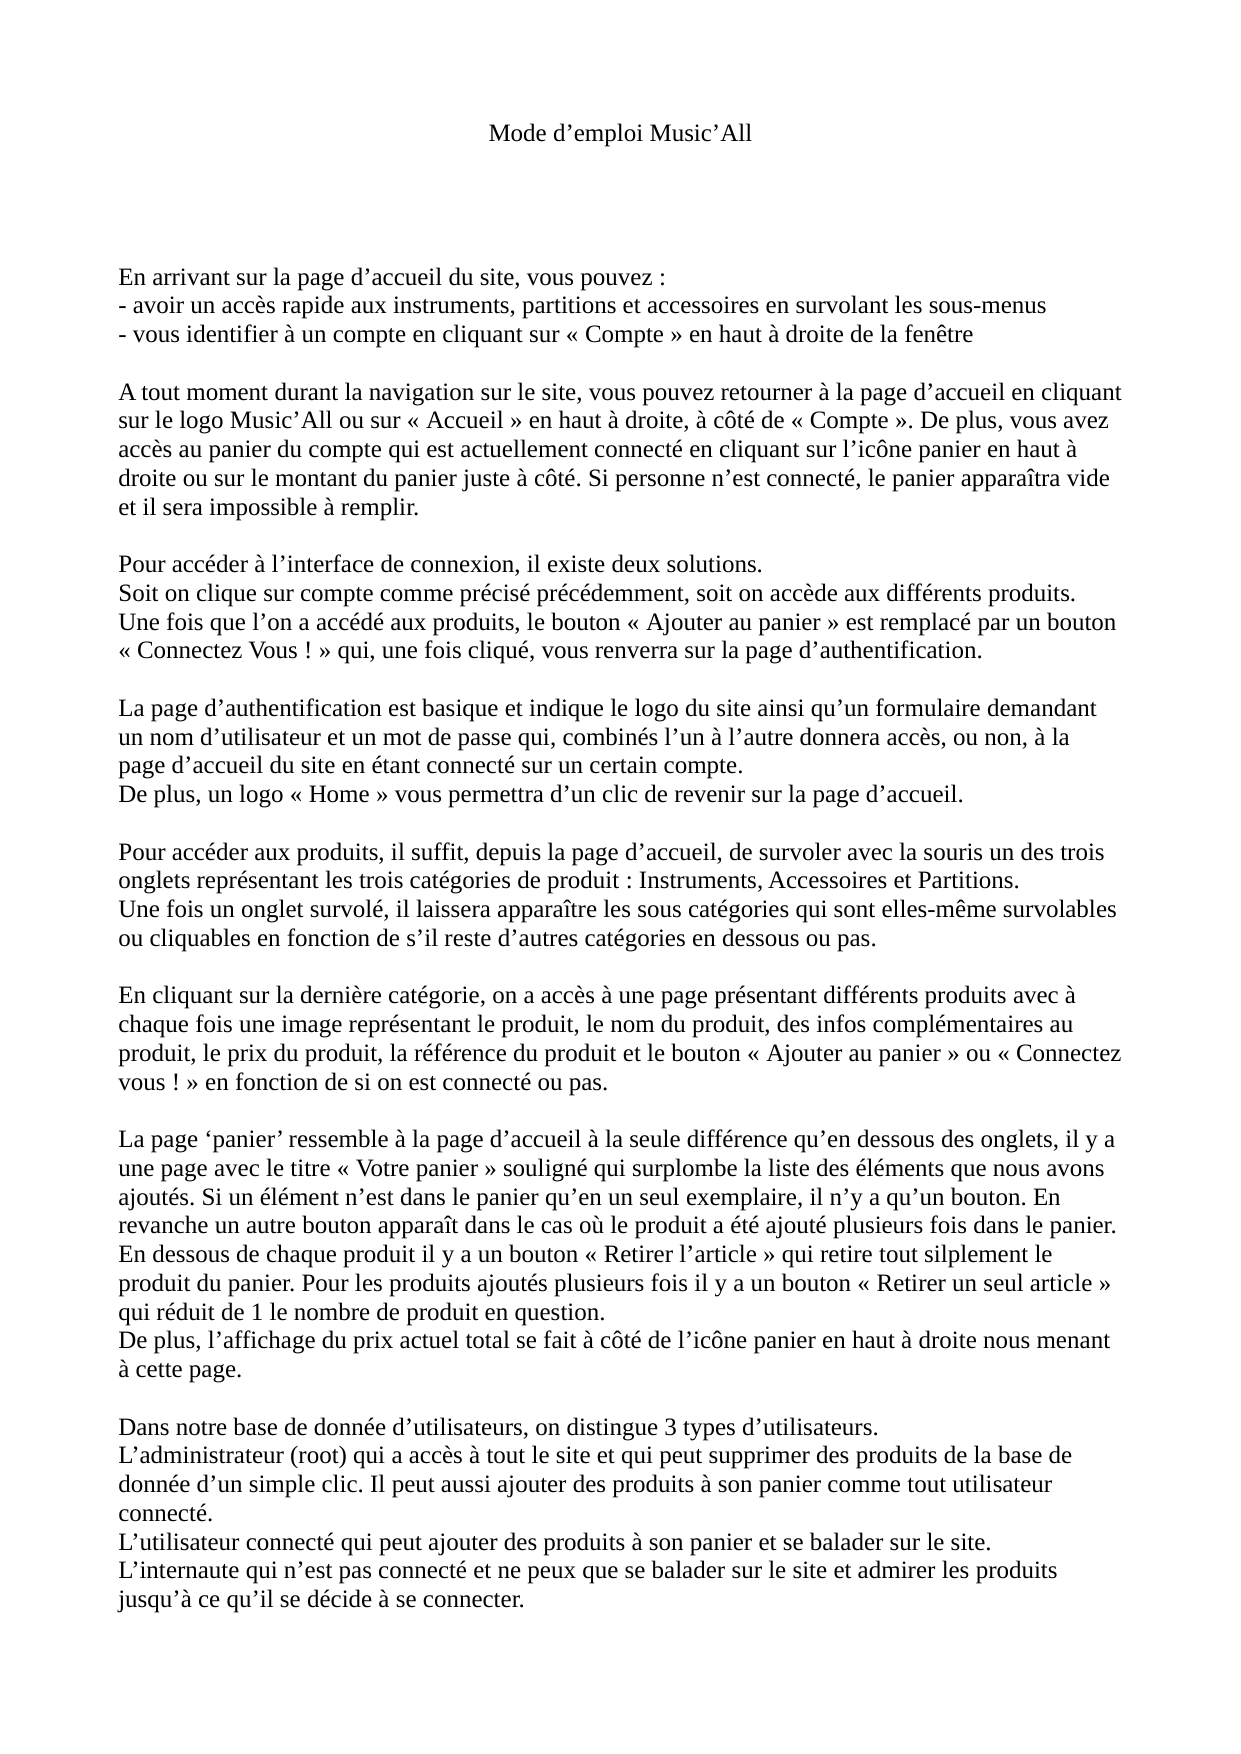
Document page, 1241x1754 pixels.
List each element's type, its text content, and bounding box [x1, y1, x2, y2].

text Une fois que l’on a accédé aux produits, le bouton « Ajouter au panier » est remplacé par un bouton « Connectez Vous ! » qui, une fois cliqué, vous renverra sur la page d’authentification. [118, 607, 1122, 664]
text Pour accéder à l’interface de connexion, il existe deux solutions. [118, 549, 1122, 578]
text La page d’authentification est basique et indique le logo du site ainsi qu’un formulaire demandant un nom d’utilisateur et un mot de passe qui, combinés l’un à l’autre donnera accès, ou non, à la page d’accueil du site en étant connecté sur un certain compte. [118, 693, 1122, 779]
text L’utilisateur connecté qui peut ajouter des produits à son panier et se balader sur le site. [118, 1527, 1122, 1556]
text De plus, l’affichage du prix actuel total se fait à côté de l’icône panier en haut à droite nous menant à cette page. [118, 1326, 1122, 1383]
text Une fois un onglet survolé, il laissera apparaître les sous catégories qui sont elles-même survolables ou cliquables en fonction de s’il reste d’autres catégories en dessous ou pas. [118, 894, 1122, 952]
text La page ‘panier’ ressemble à la page d’accueil à la seule différence qu’en dessous des onglets, il y a une page avec le titre « Votre panier » souligné qui surplombe la liste des éléments que nous avons ajoutés. Si un élément n’est dans le panier qu’en un seul exemplaire, il n’y a qu’un bouton. En revanche un autre bouton apparaît dans le cas où le produit a été ajouté plusieurs fois dans le panier. En dessous de chaque produit il y a un bouton « Retirer l’article » qui retire tout silplement le produit du panier. Pour les produits ajoutés plusieurs fois il y a un bouton « Retirer un seul article » qui réduit de 1 le nombre de produit en question. [118, 1124, 1122, 1326]
text Dans notre base de donnée d’utilisateurs, on distingue 3 types d’utilisateurs. [118, 1412, 1122, 1441]
text - avoir un accès rapide aux instruments, partitions et accessoires en survolant les sous-menus [118, 291, 1122, 319]
text Soit on clique sur compte comme précisé précédemment, soit on accède aux différents produits. [118, 578, 1122, 607]
text En cliquant sur la dernière catégorie, on a accès à une page présentant différents produits avec à chaque fois une image représentant le produit, le nom du produit, des infos complémentaires au produit, le prix du produit, la référence du produit et le bouton « Ajouter au panier » ou « Connectez vous ! » en fonction de si on est connecté ou pas. [118, 981, 1122, 1096]
text L’internaute qui n’est pas connecté et ne peux que se balader sur le site et admirer les produits jusqu’à ce qu’il se décide à se connecter. [118, 1556, 1122, 1613]
text En arrivant sur la page d’accueil du site, vous pouvez : [118, 262, 1122, 291]
text Pour accéder aux produits, il suffit, depuis la page d’accueil, de survoler avec la souris un des trois onglets représentant les trois catégories de produit : Instruments, Accessoires et Partitions. [118, 837, 1122, 894]
text - vous identifier à un compte en cliquant sur « Compte » en haut à droite de la fenêtre [118, 319, 1122, 348]
text A tout moment durant la navigation sur le site, vous pouvez retourner à la page d’accueil en cliquant sur le logo Music’All ou sur « Accueil » en haut à droite, à côté de « Compte ». De plus, vous avez accès au panier du compte qui est actuellement connecté en cliquant sur l’icône panier en haut à droite ou sur le montant du panier juste à côté. Si personne n’est connecté, le panier apparaîtra vide et il sera impossible à remplir. [118, 377, 1122, 521]
text L’administrateur (root) qui a accès à tout le site et qui peut supprimer des produits de la base de donnée d’un simple clic. Il peut aussi ajouter des produits à son panier comme tout utilisateur connecté. [118, 1441, 1122, 1527]
text Mode d’emploi Music’All [118, 118, 1122, 147]
text De plus, un logo « Home » vous permettra d’un clic de revenir sur la page d’accueil. [118, 779, 1122, 808]
